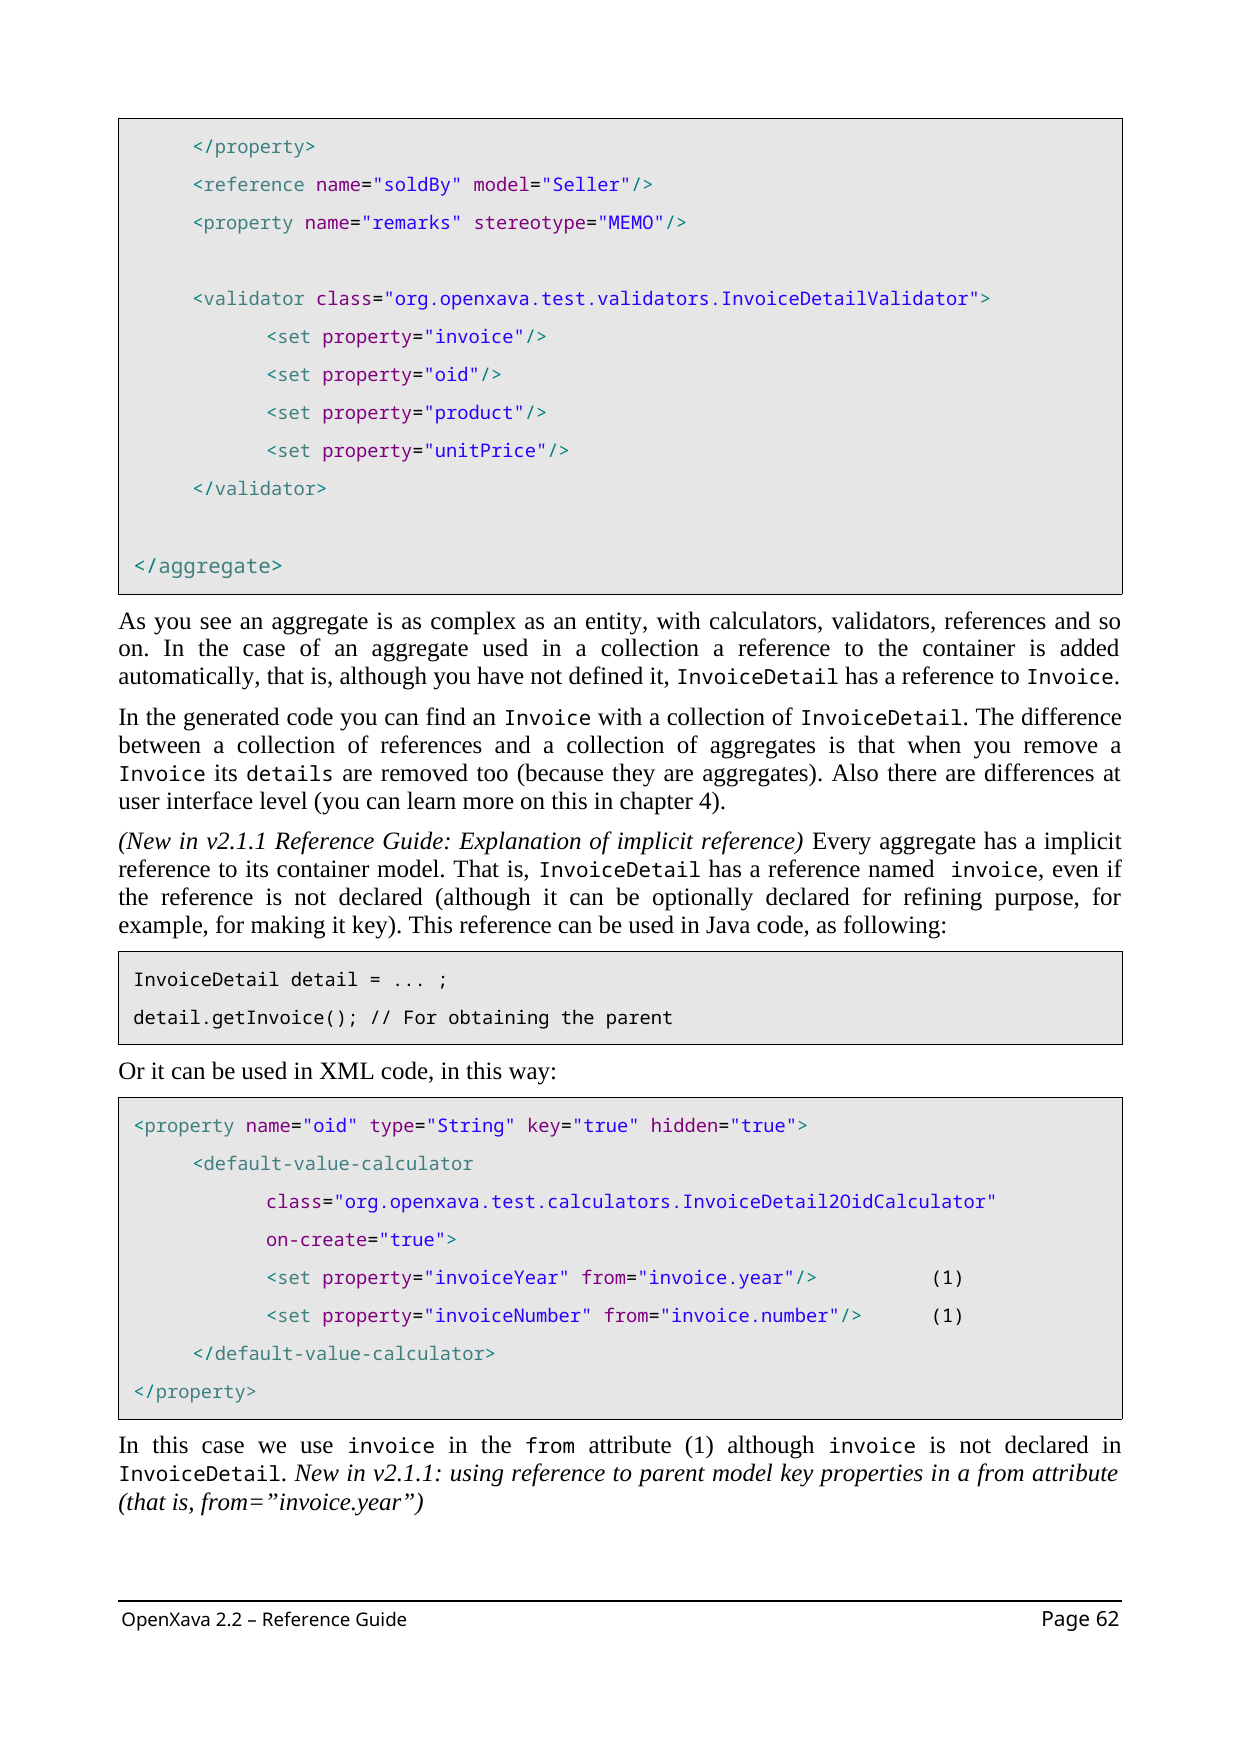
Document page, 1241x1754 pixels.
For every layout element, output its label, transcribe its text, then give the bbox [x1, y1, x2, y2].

text on-create="true"> [119, 1211, 1122, 1249]
text <property name="remarks" stereotype="MEMO"/> [119, 194, 1122, 232]
text <set property="invoice"/> [119, 308, 1122, 346]
text detail.getInvoice(); // For obtaining the parent [119, 989, 1122, 1044]
text In this case we use invoice in the from attribute (1) although invoice is not declared in InvoiceDetail. New in v2.1.1: using reference to parent model key properties in a from attribute (that is, from=”invoice.year”) [118, 1431, 1122, 1515]
text </property> [119, 1363, 1122, 1419]
text </property> [119, 119, 1122, 156]
text class="org.openxava.test.calculators.InvoiceDetail2OidCalculator" [119, 1173, 1122, 1211]
text <property name="oid" type="String" key="true" hidden="true"> [119, 1098, 1122, 1135]
text <set property="invoiceYear" from="invoice.year"/> (1) [119, 1249, 1122, 1287]
text <default-value-calculator [119, 1135, 1122, 1173]
text <reference name="soldBy" model="Seller"/> [119, 156, 1122, 194]
text In the generated code you can find an Invoice with a collection of InvoiceDetail. The difference between a collection of references and a collection of aggregates is that when you remove a Invoice its details are removed too (because they are aggregates). Also there are differences at user interface level (you can learn more on this in chapter 4). [118, 703, 1122, 815]
text <validator class="org.openxava.test.validators.InvoiceDetailValidator"> [119, 270, 1122, 308]
text </aggregate> [119, 536, 1122, 594]
text Or it can be used in XML code, in this way: [118, 1057, 1122, 1085]
text InvoiceDetail detail = ... ; [119, 952, 1122, 989]
text </default-value-calculator> [119, 1325, 1122, 1363]
text <set property="unitPrice"/> [119, 422, 1122, 460]
text <set property="invoiceNumber" from="invoice.number"/> (1) [119, 1287, 1122, 1325]
text <set property="product"/> [119, 384, 1122, 422]
text </validator> [119, 460, 1122, 498]
text (New in v2.1.1 Reference Guide: Explanation of implicit reference) Every aggregate has a implicit reference to its container model. That is, InvoiceDetail has a reference named invoice, even if the reference is not declared (although it can be optionally declared for refining purpose, for example, for making it key). This reference can be used in Java code, as following: [118, 827, 1122, 939]
text As you see an aggregate is as complex as an entity, with calculators, validators, references and so on. In the case of an aggregate used in a collection a reference to the container is added automatically, that is, although you have not defined it, InvoiceDetail has a reference to Invoice. [118, 607, 1122, 691]
text <set property="oid"/> [119, 346, 1122, 384]
